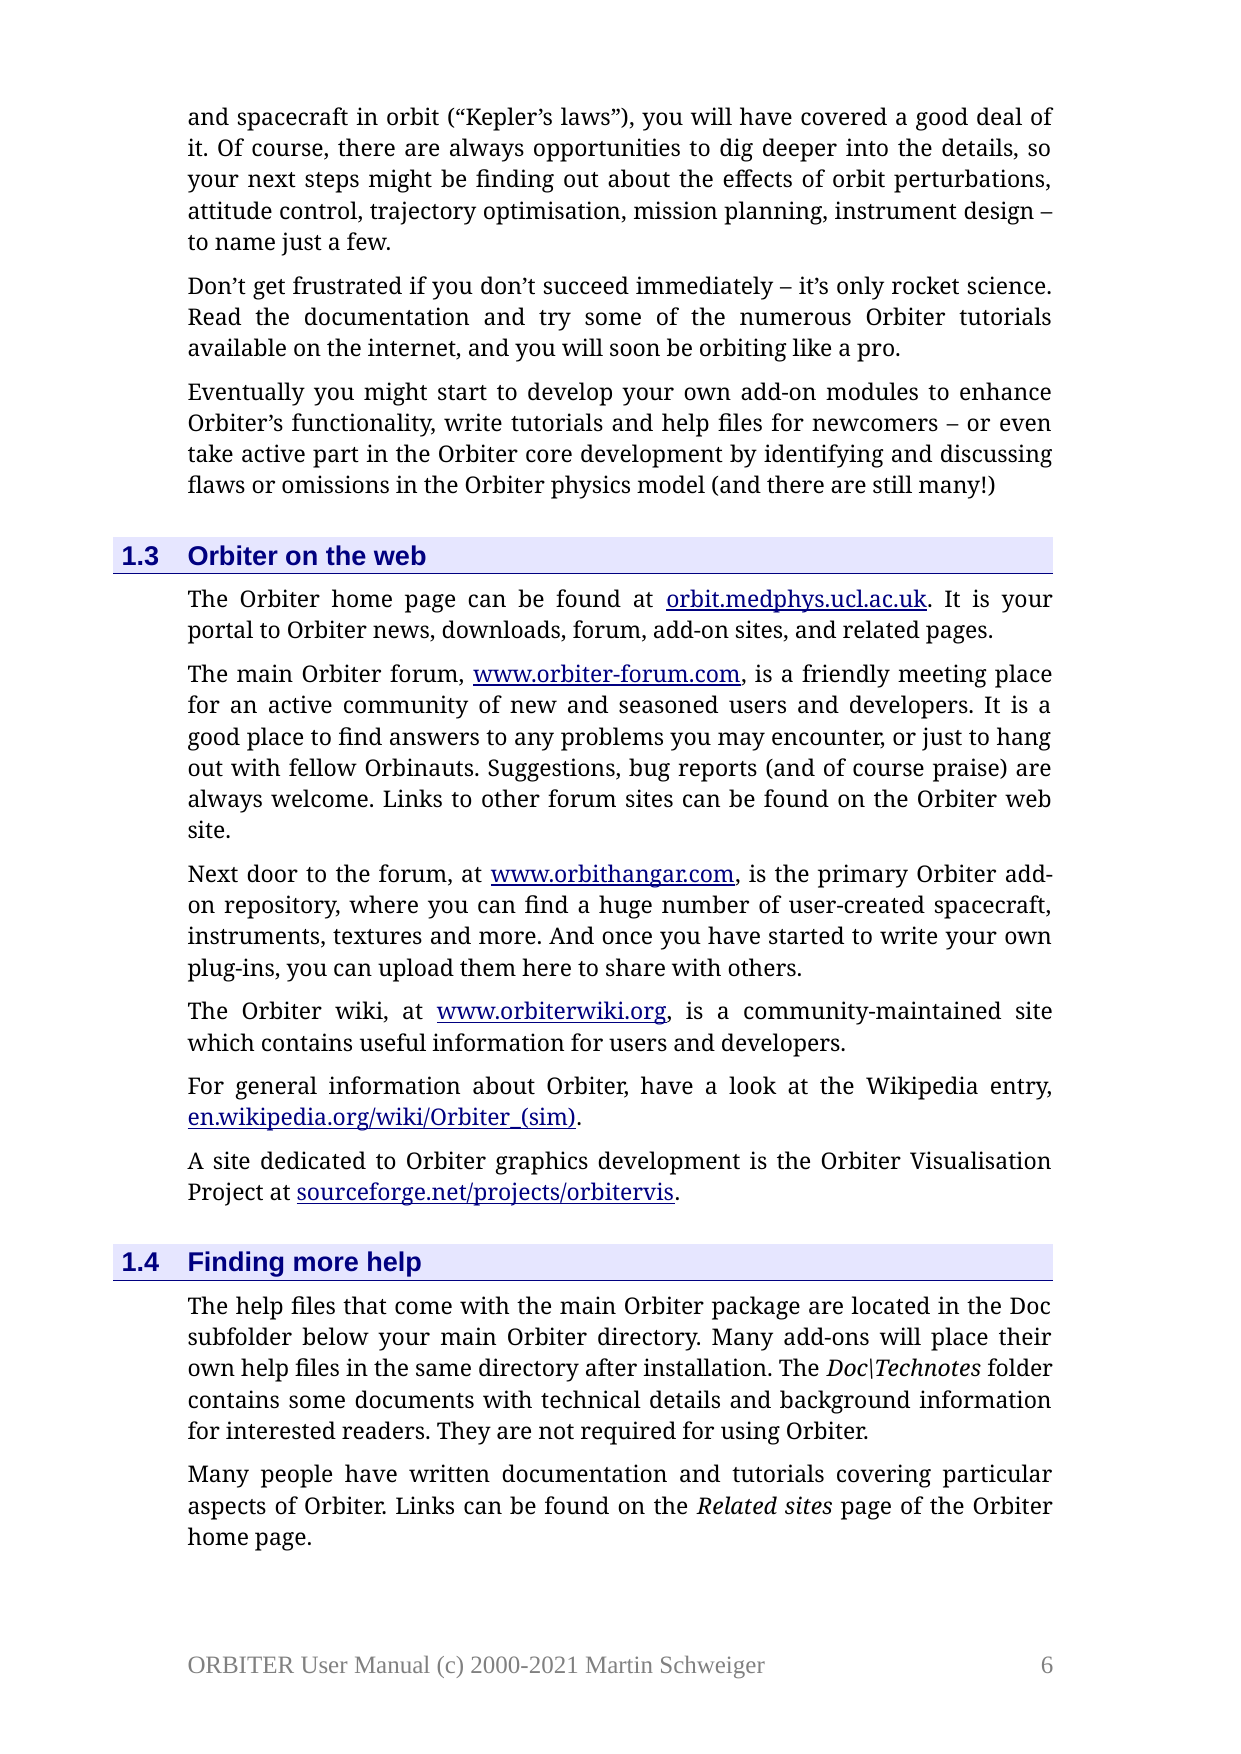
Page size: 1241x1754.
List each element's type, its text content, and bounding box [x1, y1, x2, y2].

text Next door to the forum, at www.orbithangar.com, is the primary Orbiter add-on repository, where you can find a huge number of user-created spacecraft, instruments, textures and more. And once you have started to write your own plug-ins, you can upload them here to share with others. [187, 857, 1053, 982]
text Many people have written documentation and tutorials covering particular aspects of Orbiter. Links can be found on the Related sites page of the Orbiter home page. [187, 1458, 1053, 1552]
text The help files that come with the main Orbiter package are located in the Doc subfolder below your main Orbiter directory. Many add-ons will place their own help files in the same directory after installation. The Doc\Technotes folder contains some documents with technical details and background information for interested readers. They are not required for using Orbiter. [187, 1289, 1053, 1446]
subtitle Orbiter on the web [113, 537, 1053, 573]
text Don’t get frustrated if you don’t succeed immediately – it’s only rocket science. Read the documentation and try some of the numerous Orbiter tutorials available on the internet, and you will soon be orbiting like a pro. [187, 269, 1053, 363]
subtitle Finding more help [113, 1244, 1053, 1280]
text The Orbiter wiki, at www.orbiterwiki.org, is a community-maintained site which contains useful information for users and developers. [187, 995, 1053, 1057]
text The main Orbiter forum, www.orbiter-forum.com, is a friendly meeting place for an active community of new and seasoned users and developers. It is a good place to find answers to any problems you may encounter, or just to hang out with fellow Orbinauts. Suggestions, bug reports (and of course praise) are always welcome. Links to other forum sites can be found on the Orbiter web site. [187, 657, 1053, 845]
text and spacecraft in orbit (“Kepler’s laws”), you will have covered a good deal of it. Of course, there are always opportunities to dig deeper into the details, so your next steps might be finding out about the effects of orbit perturbations, attitude control, trajectory optimisation, mission planning, instrument design – to name just a few. [187, 100, 1053, 257]
text Eventually you might start to develop your own add-on modules to enhance Orbiter’s functionality, write tutorials and help files for newcomers – or even take active part in the Orbiter core development by identifying and discussing flaws or omissions in the Orbiter physics model (and there are still many!) [187, 375, 1053, 500]
text A site dedicated to Orbiter graphics development is the Orbiter Visualisation Project at sourceforge.net/projects/orbitervis. [187, 1144, 1053, 1207]
text The Orbiter home page can be found at orbit.medphys.ucl.ac.uk. It is your portal to Orbiter news, downloads, forum, add-on sites, and related pages. [187, 582, 1053, 645]
text For general information about Orbiter, have a look at the Wikipedia entry, en.wikipedia.org/wiki/Orbiter_(sim). [187, 1069, 1053, 1132]
